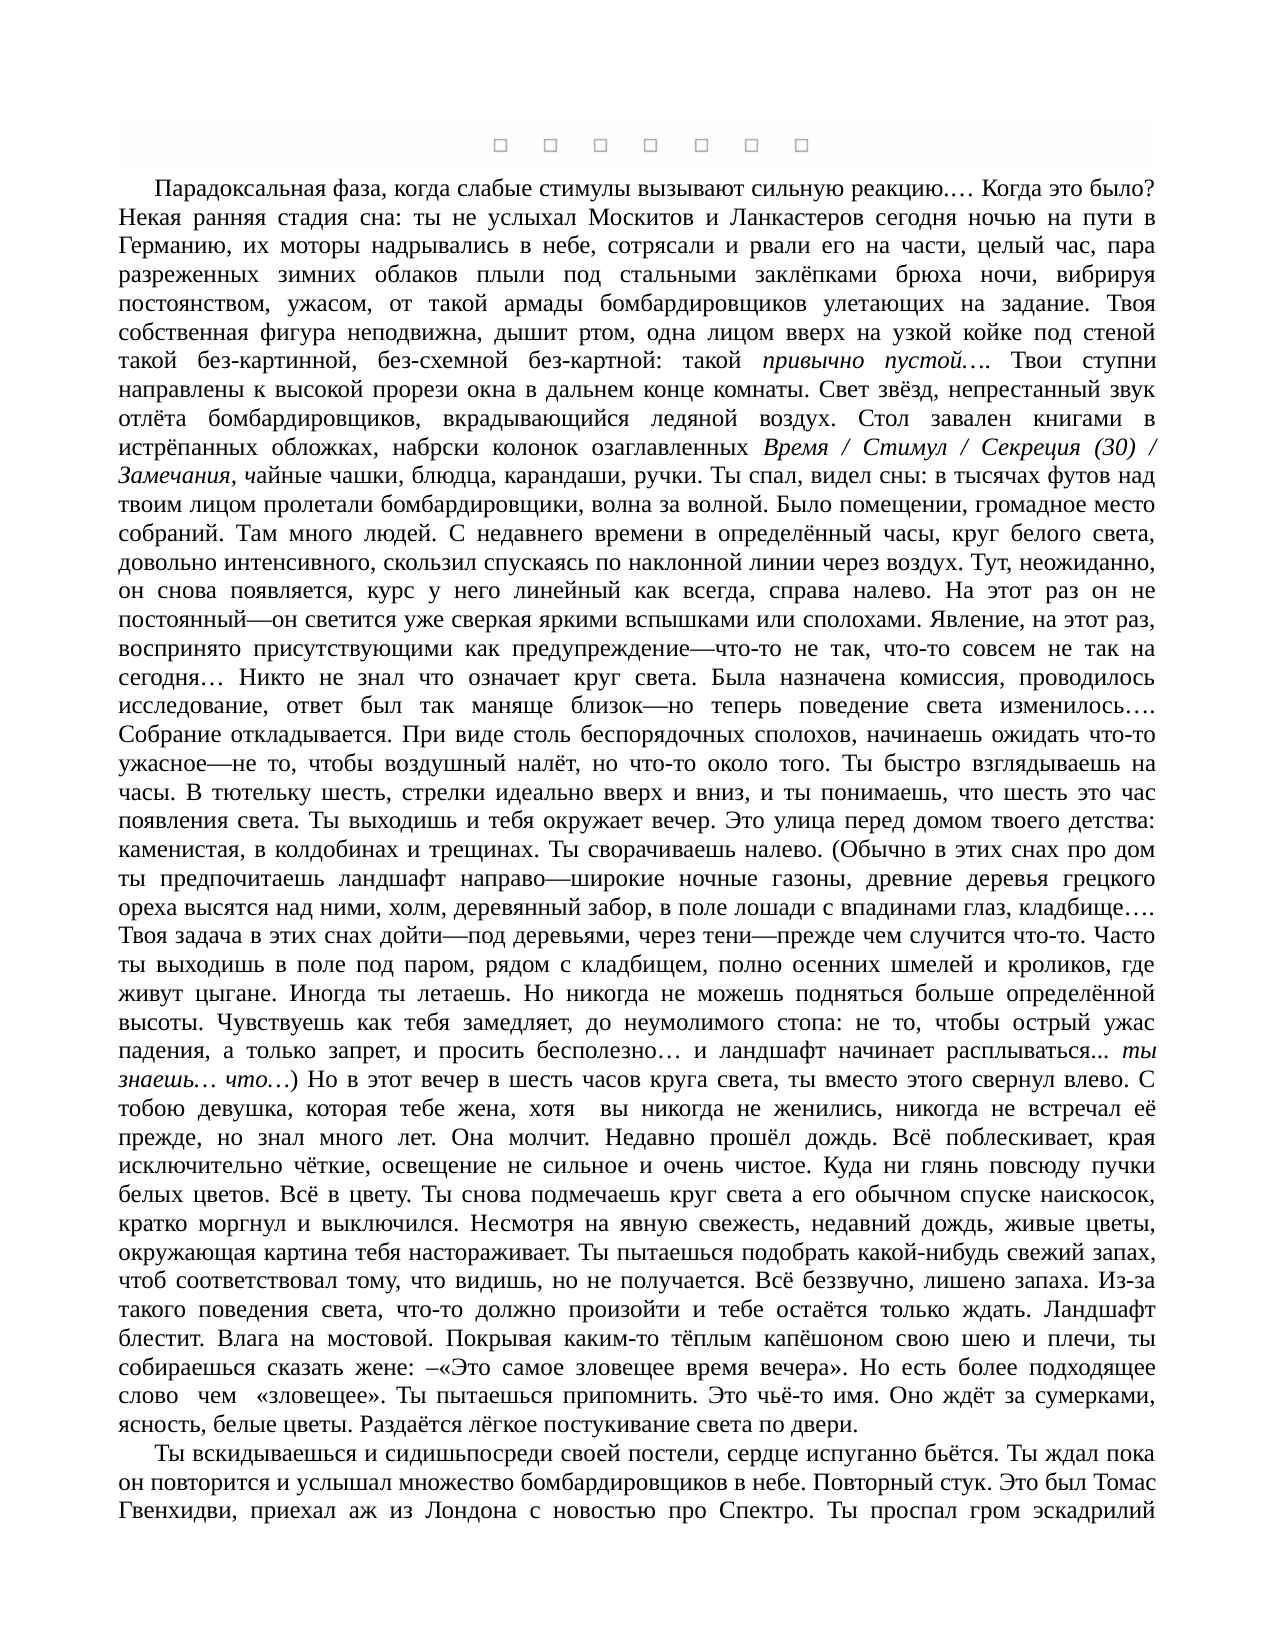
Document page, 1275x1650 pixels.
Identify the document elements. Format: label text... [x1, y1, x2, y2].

text Ты вскидываешься и сидишьпосреди своей постели, сердце испуганно бьётся. Ты ждал пока он повторится и услышал множество бомбардировщиков в небе. Повторный стук. Это был Томас Гвенхидви, приехал аж из Лондона с новостью про Спектро. Ты проспал гром эскадрилий [118, 1438, 1157, 1524]
picture [118, 118, 1157, 173]
text Парадоксальная фаза, когда слабые стимулы вызывают сильную реакцию.… Когда это было? Некая ранняя стадия сна: ты не услыхал Москитов и Ланкастеров сегодня ночью на пути в Германию, их моторы надрывались в небе, сотрясали и рвали его на части, целый час, пара разреженных зимних облаков плыли под стальными заклёпками брюха ночи, вибрируя постоянством, ужасом, от такой армады бомбардировщиков улетающих на задание. Твоя собственная фигура неподвижна, дышит ртом, одна лицом вверх на узкой койке под стеной такой без-картинной, без-схемной без-картной: такой привычно пустой…. Твои ступни направлены к высокой прорези окна в дальнем конце комнаты. Свет звёзд, непрестанный звук отлёта бомбардировщиков, вкрадывающийся ледяной воздух. Стол завален книгами в истрёпанных обложках, набрски колонок озаглавленных Время / Стимул / Секреция (30) / Замечания, чайные чашки, блюдца, карандаши, ручки. Ты спал, видел сны: в тысячах футов над твоим лицом пролетали бомбардировщики, волна за волной. Было помещении, громадное место собраний. Там много людей. С недавнего времени в определённый часы, круг белого света, довольно интенсивного, скользил спускаясь по наклонной линии через воздух. Тут, неожиданно, он снова появляется, курс у него линейный как всегда, справа налево. На этот раз он не постоянный—он светится уже сверкая яркими вспышками или сполохами. Явление, на этот раз, воспринято присутствующими как предупреждение—что-то не так, что-то совсем не так на сегодня… Никто не знал что означает круг света. Была назначена комиссия, проводилось исследование, ответ был так маняще близок—но теперь поведение света изменилось…. Собрание откладывается. При виде столь беспорядочных сполохов, начинаешь ожидать что-то ужасное—не то, чтобы воздушный налёт, но что-то около того. Ты быстро взглядываешь на часы. В тютельку шесть, стрелки идеально вверх и вниз, и ты понимаешь, что шесть это час появления света. Ты выходишь и тебя окружает вечер. Это улица перед домом твоего детства: каменистая, в колдобинах и трещинах. Ты сворачиваешь налево. (Обычно в этих снах про дом ты предпочитаешь ландшафт направо—широкие ночные газоны, древние деревья грецкого ореха высятся над ними, холм, деревянный забор, в поле лошади с впадинами глаз, кладбище…. Твоя задача в этих снах дойти—под деревьями, через тени—прежде чем случится что-то. Часто ты выходишь в поле под паром, рядом с кладбищем, полно осенних шмелей и кроликов, где живут цыгане. Иногда ты летаешь. Но никогда не можешь подняться больше определённой высоты. Чувствуешь как тебя замедляет, до неумолимого стопа: не то, чтобы острый ужас падения, а только запрет, и просить бесполезно… и ландшафт начинает расплываться... ты знаешь… что…) Но в этот вечер в шесть часов круга света, ты вместо этого свернул влево. С тобою девушка, которая тебе жена, хотя вы никогда не женились, никогда не встречал её прежде, но знал много лет. Она молчит. Недавно прошёл дождь. Всё поблескивает, края исключительно чёткие, освещение не сильное и очень чистое. Куда ни глянь повсюду пучки белых цветов. Всё в цвету. Ты снова подмечаешь круг света а его обычном спуске наискосок, кратко моргнул и выключился. Несмотря на явную свежесть, недавний дождь, живые цветы, окружающая картина тебя настораживает. Ты пытаешься подобрать какой-нибудь свежий запах, чтоб соответствовал тому, что видишь, но не получается. Всё беззвучно, лишено запаха. Из-за такого поведения света, что-то должно произойти и тебе остаётся только ждать. Ландшафт блестит. Влага на мостовой. Покрывая каким-то тёплым капёшоном свою шею и плечи, ты собираешься сказать жене: –«Это самое зловещее время вечера». Но есть более подходящее слово чем «зловещее». Ты пытаешься припомнить. Это чьё-то имя. Оно ждёт за сумерками, ясность, белые цветы. Раздаётся лёгкое постукивание света по двери. [118, 173, 1157, 1438]
